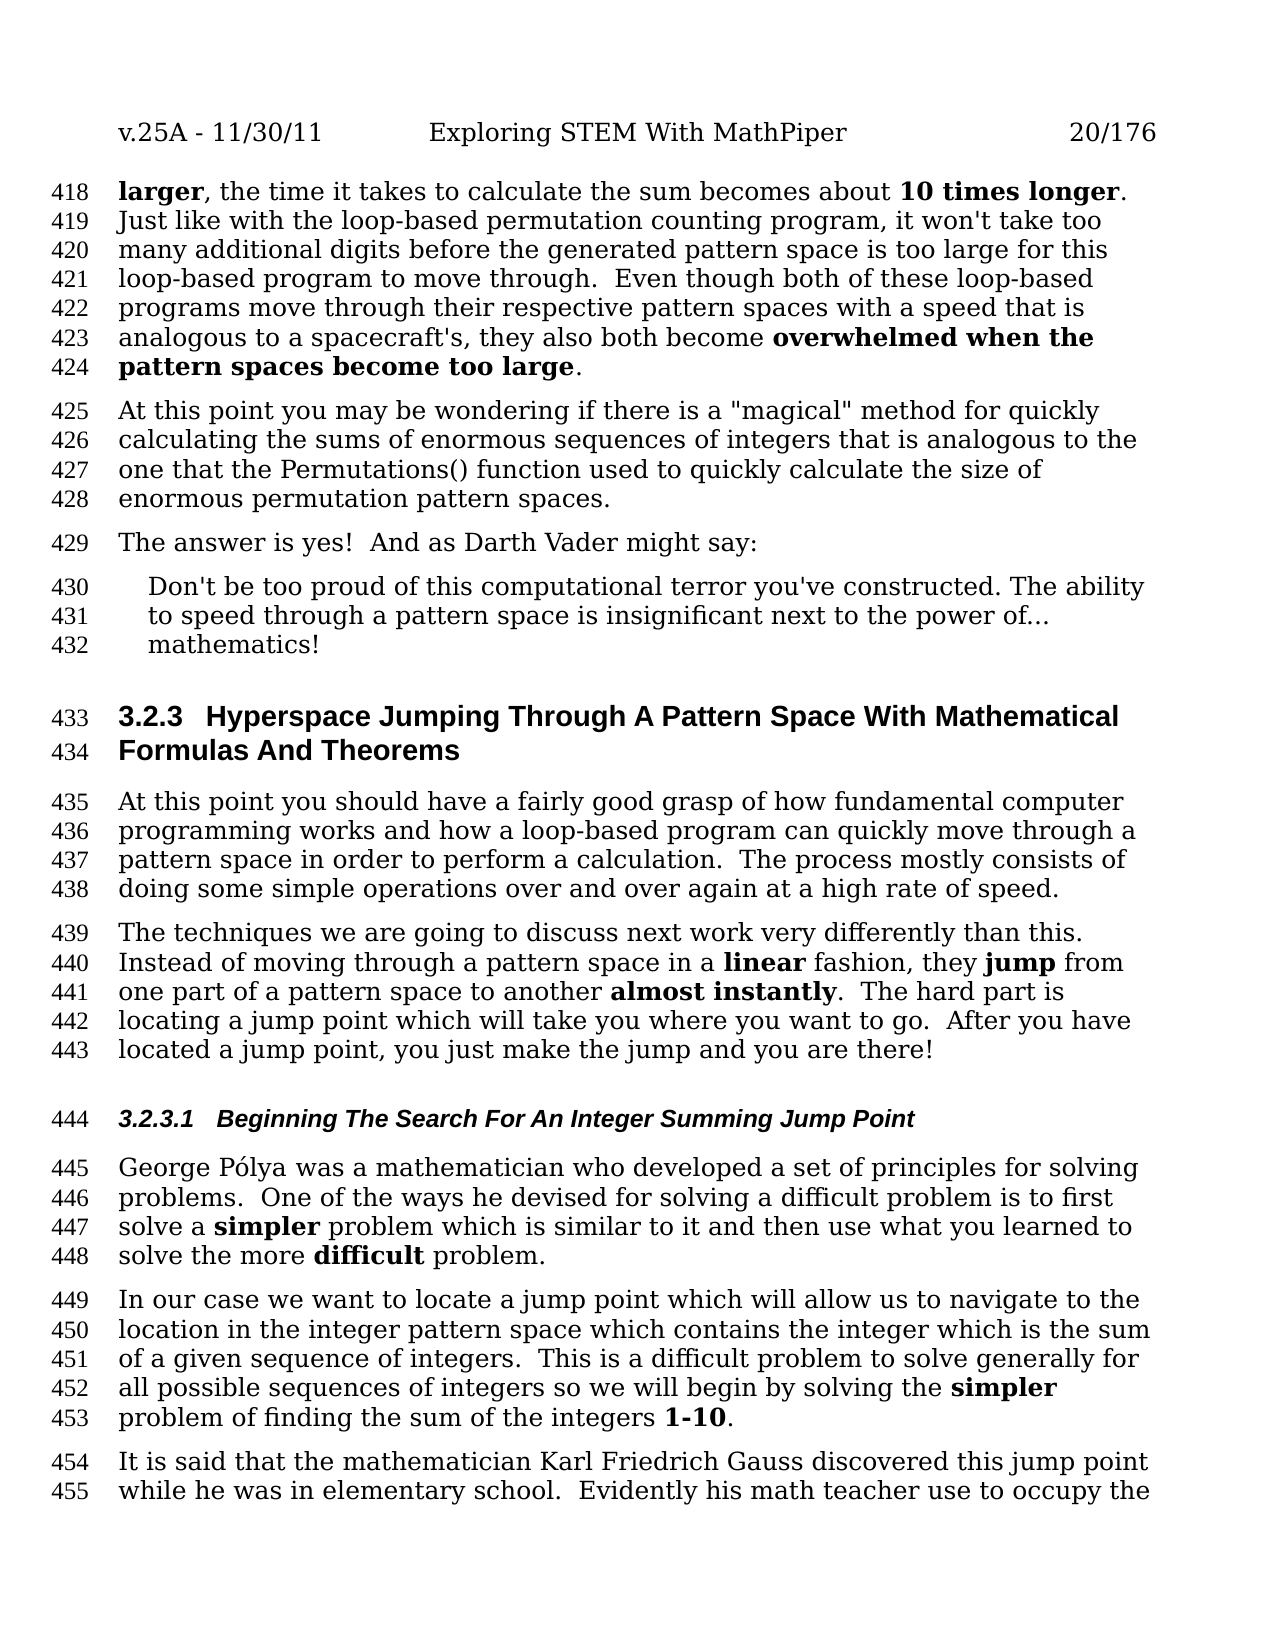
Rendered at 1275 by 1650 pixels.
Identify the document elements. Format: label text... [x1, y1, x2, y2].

text larger, the time it takes to calculate the sum becomes about 10 times longer. Just like with the loop-based permutation counting program, it won't take too many additional digits before the generated pattern space is too large for this loop-based program to move through. Even though both of these loop-based programs move through their respective pattern spaces with a speed that is analogous to a spacecraft's, they also both become overwhelmed when the pattern spaces become too large. [118, 177, 1157, 382]
text At this point you may be wondering if there is a "magical" method for quickly calculating the sums of enormous sequences of integers that is analogous to the one that the Permutations() function used to quickly calculate the size of enormous permutation pattern spaces. [118, 397, 1157, 513]
text In our case we want to locate a jump point which will allow us to navigate to the location in the integer pattern space which contains the integer which is the sum of a given sequence of integers. This is a difficult problem to solve generally for all possible sequences of integers so we will begin by solving the simpler problem of finding the sum of the integers 1-10. [118, 1286, 1157, 1432]
text George Pólya was a mathematician who developed a set of principles for solving problems. One of the ways he devised for solving a difficult problem is to first solve a simpler problem which is similar to it and then use what you learned to solve the more difficult problem. [118, 1153, 1157, 1271]
text At this point you should have a fairly good grasp of how fundamental computer programming works and how a loop-based program can quickly move through a pattern space in order to perform a calculation. The process mostly consists of doing some simple operations over and over again at a high rate of speed. [118, 787, 1157, 904]
subtitle Beginning The Search For An Integer Summing Jump Point [118, 1104, 1157, 1132]
subtitle Hyperspace Jumping Through A Pattern Space With Mathematical Formulas And Theorems [118, 699, 1157, 766]
text It is said that the mathematician Karl Friedrich Gauss discovered this jump point while he was in elementary school. Evidently his math teacher use to occupy the [118, 1447, 1157, 1505]
text The answer is yes! And as Darth Vader might say: [118, 528, 1157, 557]
text Don't be too proud of this computational terror you've constructed. The ability to speed through a pattern space is insignificant next to the power of... mathematics! [148, 572, 1157, 660]
text The techniques we are going to discuss next work very differently than this. Instead of moving through a pattern space in a linear fashion, they jump from one part of a pattern space to another almost instantly. The hard part is locating a jump point which will take you where you want to go. After you have located a jump point, you just make the jump and you are there! [118, 919, 1157, 1065]
